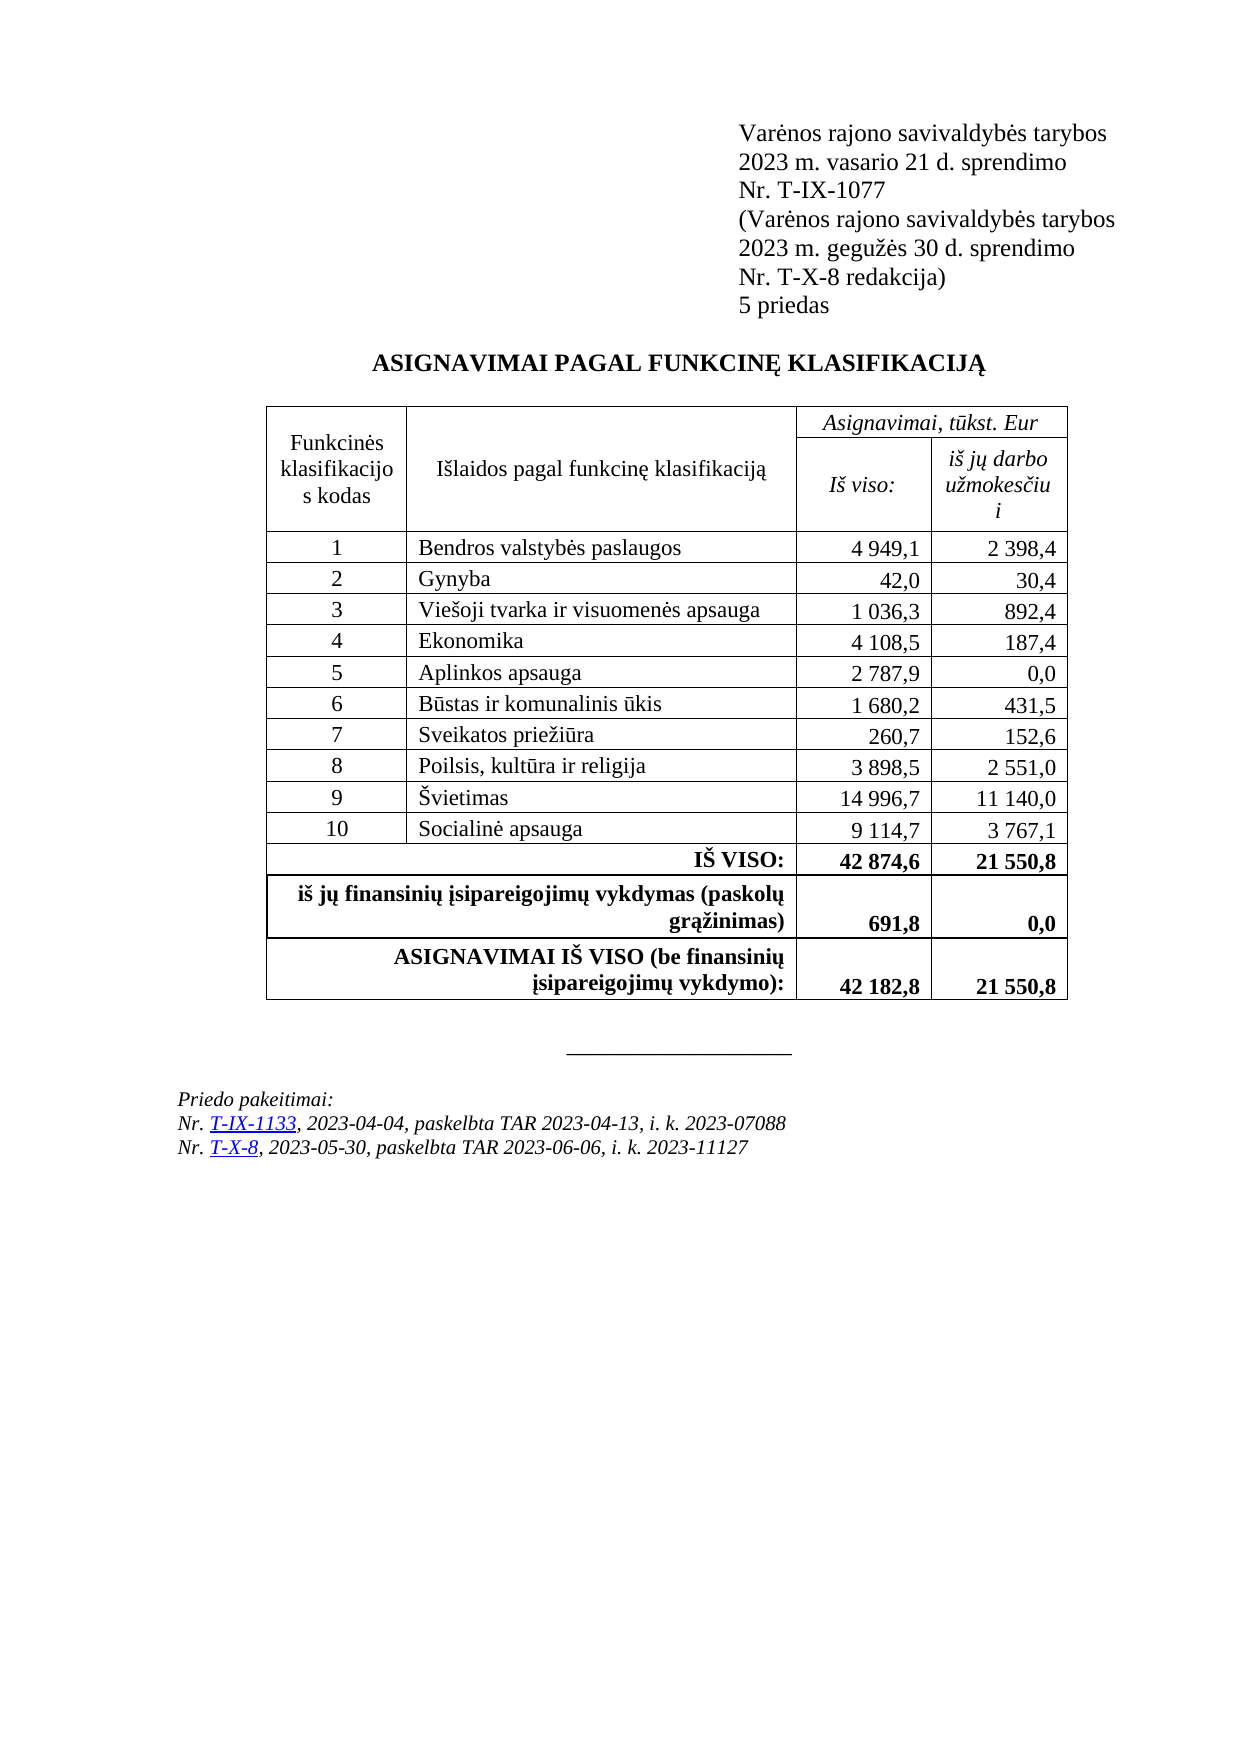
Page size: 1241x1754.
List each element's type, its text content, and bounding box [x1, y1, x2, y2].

table_cell IŠ VISO: [267, 844, 796, 874]
table_cell iš jų darbo užmokesčiui [932, 438, 1067, 531]
table_cell Iš viso: [797, 438, 931, 531]
table_cell 1 680,2 [797, 688, 931, 718]
table_cell 9 [267, 782, 406, 812]
table_cell [1068, 499, 1092, 531]
table_cell 0,0 [932, 657, 1067, 687]
table_cell 2 787,9 [797, 657, 931, 687]
table_cell 30,4 [932, 563, 1067, 593]
table_cell 9 114,7 [797, 813, 931, 843]
table_cell 431,5 [932, 688, 1067, 718]
text Nr. T-IX-1133, 2023-04-04, paskelbta TAR 2023-04-13, i. k. 2023-07088 [177, 1111, 1181, 1135]
table_cell [1068, 812, 1092, 843]
table_cell 11 140,0 [932, 782, 1067, 812]
table_cell 691,8 [797, 876, 931, 937]
table_cell 7 [267, 719, 406, 749]
text 2023 m. gegužės 30 d. sprendimo [738, 233, 1181, 262]
table_cell [1068, 593, 1092, 624]
table_cell 2 [267, 563, 406, 593]
table_cell 10 [267, 813, 406, 843]
table_cell 14 996,7 [797, 782, 931, 812]
table_cell 3 898,5 [797, 750, 931, 781]
table_cell 4 108,5 [797, 625, 931, 656]
table_cell [1068, 656, 1092, 687]
table_cell [1068, 531, 1092, 562]
table_cell 8 [267, 750, 406, 781]
table_cell Aplinkos apsauga [407, 657, 796, 687]
table_cell ASIGNAVIMAI IŠ VISO (be finansinių įsipareigojimų vykdymo): [267, 939, 796, 999]
table_cell 2 551,0 [932, 750, 1067, 781]
table_cell Būstas ir komunalinis ūkis [407, 688, 796, 718]
table_cell 5 [267, 657, 406, 687]
table_cell 187,4 [932, 625, 1067, 656]
table_cell [1068, 468, 1092, 499]
text (Varėnos rajono savivaldybės tarybos [738, 204, 1181, 233]
text Nr. T-X-8, 2023-05-30, paskelbta TAR 2023-06-06, i. k. 2023-11127 [177, 1135, 1181, 1159]
text 2023 m. vasario 21 d. sprendimo [738, 147, 1181, 176]
text Nr. T-X-8 redakcija) [738, 262, 1181, 291]
table_cell 1 [267, 532, 406, 562]
table_cell 892,4 [932, 594, 1067, 624]
table_cell 2 398,4 [932, 532, 1067, 562]
table_cell [1068, 937, 1092, 999]
table_cell Ekonomika [407, 625, 796, 656]
text Nr. T-IX-1077 [738, 176, 1181, 204]
table_cell Sveikatos priežiūra [407, 719, 796, 749]
table_cell 0,0 [932, 876, 1067, 937]
table_cell Viešoji tvarka ir visuomenės apsauga [407, 594, 796, 624]
table_cell 42,0 [797, 563, 931, 593]
table_cell 6 [267, 688, 406, 718]
table_cell [1068, 874, 1092, 937]
table_cell Švietimas [407, 782, 796, 812]
table_cell 1 036,3 [797, 594, 931, 624]
table_cell 260,7 [797, 719, 931, 749]
text Varėnos rajono savivaldybės tarybos [738, 118, 1181, 147]
table_cell [1068, 624, 1092, 656]
table_cell 21 550,8 [932, 844, 1067, 874]
text Priedo pakeitimai: [177, 1087, 1181, 1111]
table_cell 3 767,1 [932, 813, 1067, 843]
table_cell iš jų finansinių įsipareigojimų vykdymas (paskolų grąžinimas) [268, 876, 796, 937]
table_cell [1068, 843, 1092, 874]
table_cell [1068, 718, 1092, 749]
table_cell Socialinė apsauga [407, 813, 796, 843]
table_cell [1068, 781, 1092, 812]
table_header [1068, 406, 1092, 437]
table_cell 42 182,8 [797, 939, 931, 999]
table_cell [1068, 749, 1092, 781]
table_header Asignavimai, tūkst. Eur [797, 407, 1067, 437]
table_cell 4 [267, 625, 406, 656]
table_cell Gynyba [407, 563, 796, 593]
table_cell [1068, 437, 1092, 468]
table_cell Poilsis, kultūra ir religija [407, 750, 796, 781]
text ASIGNAVIMAI PAGAL FUNKCINĘ KLASIFIKACIJĄ [177, 348, 1181, 377]
table_cell 152,6 [932, 719, 1067, 749]
text 5 priedas [738, 291, 1181, 319]
table_cell 4 949,1 [797, 532, 931, 562]
table_cell Bendros valstybės paslaugos [407, 532, 796, 562]
table_header Išlaidos pagal funkcinę klasifikaciją [407, 407, 796, 531]
text __________________ [177, 1029, 1181, 1058]
table_header Funkcinės klasifikacijos kodas [267, 407, 406, 531]
table_cell 21 550,8 [932, 939, 1067, 999]
table_cell [1068, 687, 1092, 718]
table_cell 42 874,6 [797, 844, 931, 874]
table_cell [1068, 562, 1092, 593]
table_cell 3 [267, 594, 406, 624]
